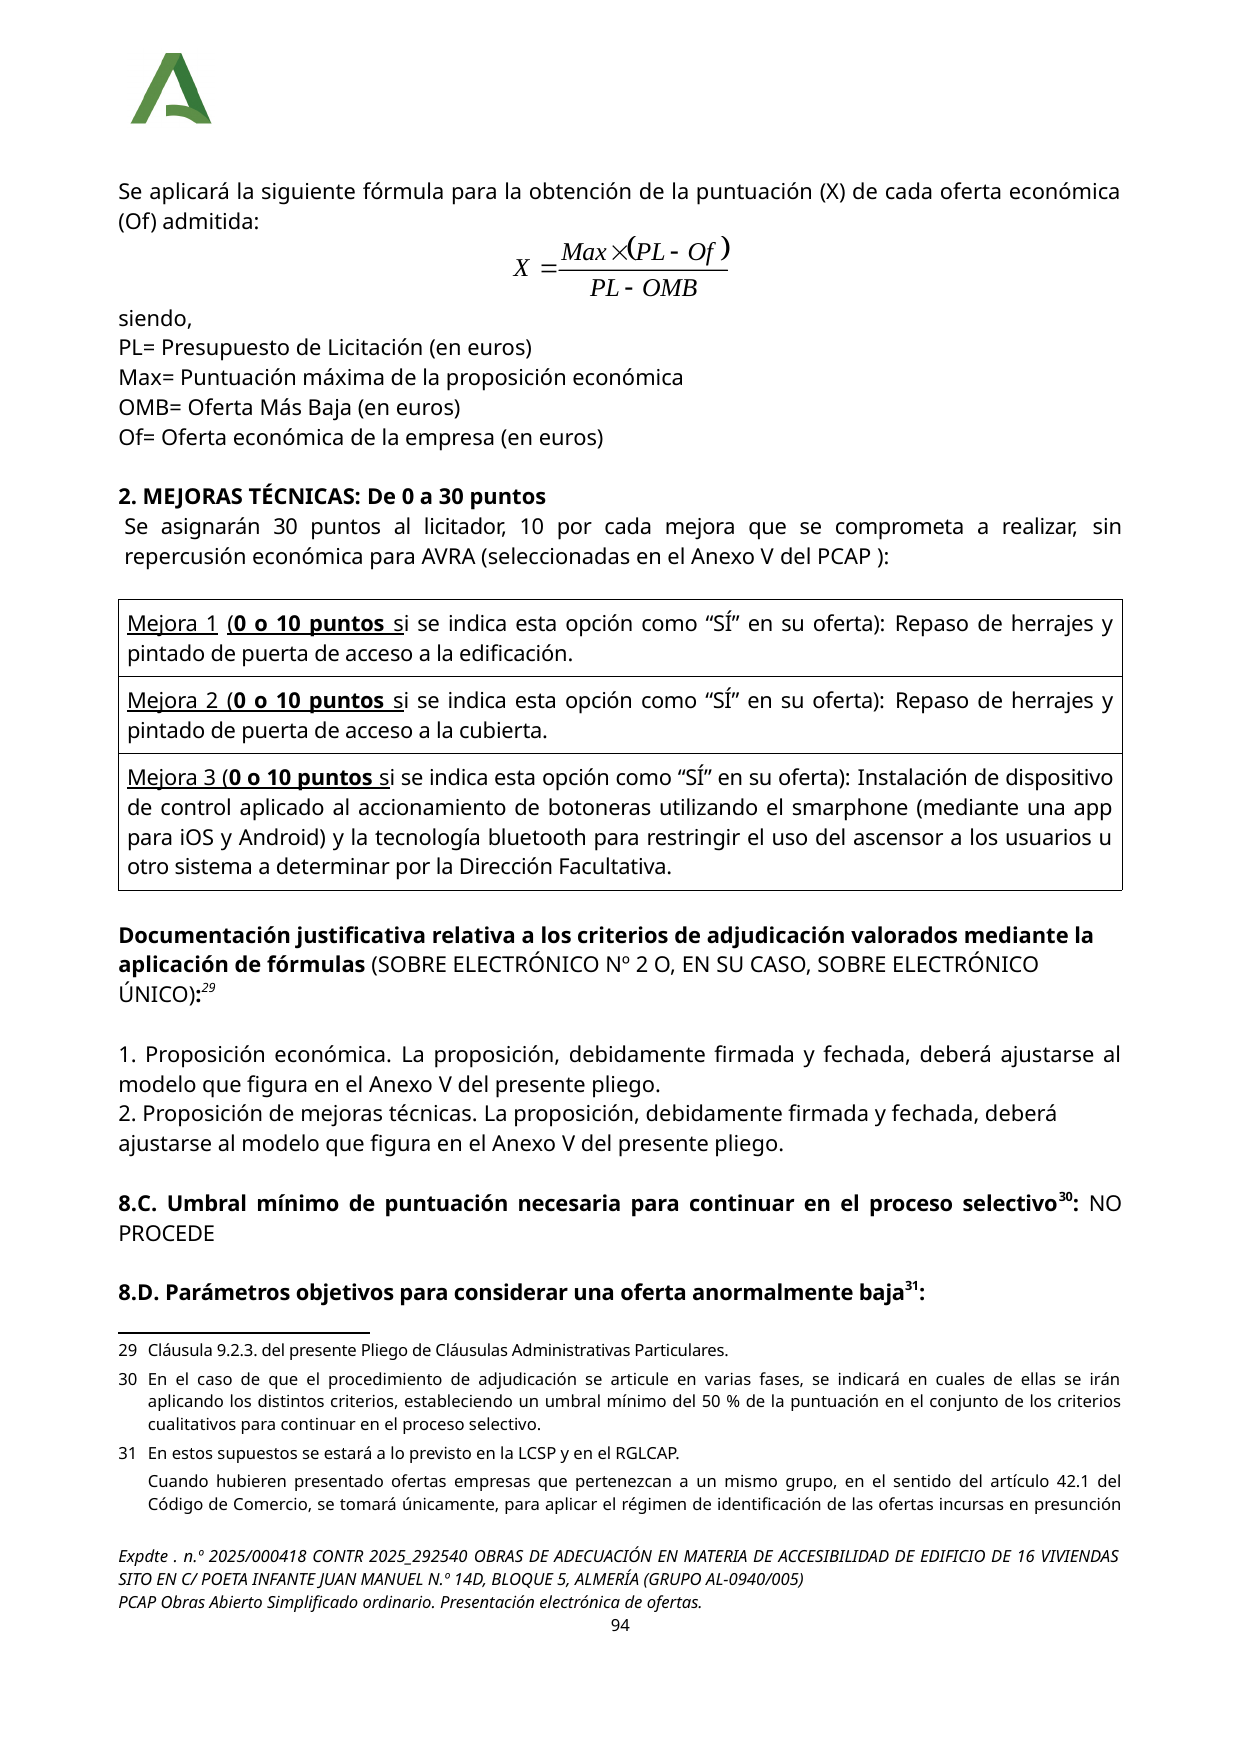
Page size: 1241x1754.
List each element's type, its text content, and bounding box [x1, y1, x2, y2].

table_cell Mejora 2 (0 o 10 puntos si se indica esta opción como “SÍ” en su oferta): Repaso de herrajes y pintado de puerta de acceso a la cubierta. [119, 677, 1122, 753]
text OMB= Oferta Más Baja (en euros) [118, 392, 1122, 422]
text Se aplicará la siguiente fórmula para la obtención de la puntuación (X) de cada oferta económica (Of) admitida: [118, 176, 1122, 236]
text PL= Presupuesto de Licitación (en euros) [118, 332, 1122, 362]
text 8.C. Umbral mínimo de puntuación necesaria para continuar en el proceso selectivo: NO PROCEDE [118, 1188, 1122, 1247]
text En estos supuestos se estará a lo previsto en la LCSP y en el RGLCAP. [118, 1441, 1122, 1464]
table_cell Mejora 3 (0 o 10 puntos si se indica esta opción como “SÍ” en su oferta): Instalación de dispositivo de control aplicado al accionamiento de botoneras utilizando el smarphone (mediante una app para iOS y Android) y la tecnología bluetooth para restringir el uso del ascensor a los usuarios u otro sistema a determinar por la Dirección Facultativa. [119, 754, 1122, 890]
text Documentación justificativa relativa a los criterios de adjudicación valorados mediante la aplicación de fórmulas (SOBRE ELECTRÓNICO Nº 2 O, EN SU CASO, SOBRE ELECTRÓNICO ÚNICO): [118, 919, 1122, 1009]
text En el caso de que el procedimiento de adjudicación se articule en varias fases, se indicará en cuales de ellas se irán aplicando los distintos criterios, estableciendo un umbral mínimo del 50 % de la puntuación en el conjunto de los criterios cualitativos para continuar en el proceso selectivo. [118, 1367, 1122, 1436]
text 8.D. Parámetros objetivos para considerar una oferta anormalmente baja: [118, 1277, 1122, 1307]
text Max= Puntuación máxima de la proposición económica [118, 362, 1122, 392]
text Cuando hubieren presentado ofertas empresas que pertenezcan a un mismo grupo, en el sentido del artículo 42.1 del Código de Comercio, se tomará únicamente, para aplicar el régimen de identificación de las ofertas incursas en presunción [118, 1470, 1122, 1516]
table_header Mejora 1 (0 o 10 puntos si se indica esta opción como “SÍ” en su oferta): Repaso de herrajes y pintado de puerta de acceso a la edificación. [119, 600, 1122, 676]
picture [127, 48, 216, 128]
text Cláusula 9.2.3. del presente Pliego de Cláusulas Administrativas Particulares. [118, 1339, 1122, 1361]
text siendo, [118, 303, 1122, 332]
text 1. Proposición económica. La proposición, debidamente firmada y fechada, deberá ajustarse al modelo que figura en el Anexo V del presente pliego. [118, 1039, 1122, 1098]
text Se asignarán 30 puntos al licitador, 10 por cada mejora que se comprometa a realizar, sin repercusión económica para AVRA (seleccionadas en el Anexo V del PCAP ): [124, 511, 1122, 571]
text 2. MEJORAS TÉCNICAS: De 0 a 30 puntos [118, 481, 1122, 511]
text 2. Proposición de mejoras técnicas. La proposición, debidamente firmada y fechada, deberá ajustarse al modelo que figura en el Anexo V del presente pliego. [118, 1098, 1122, 1158]
text Of= Oferta económica de la empresa (en euros) [118, 422, 1122, 452]
